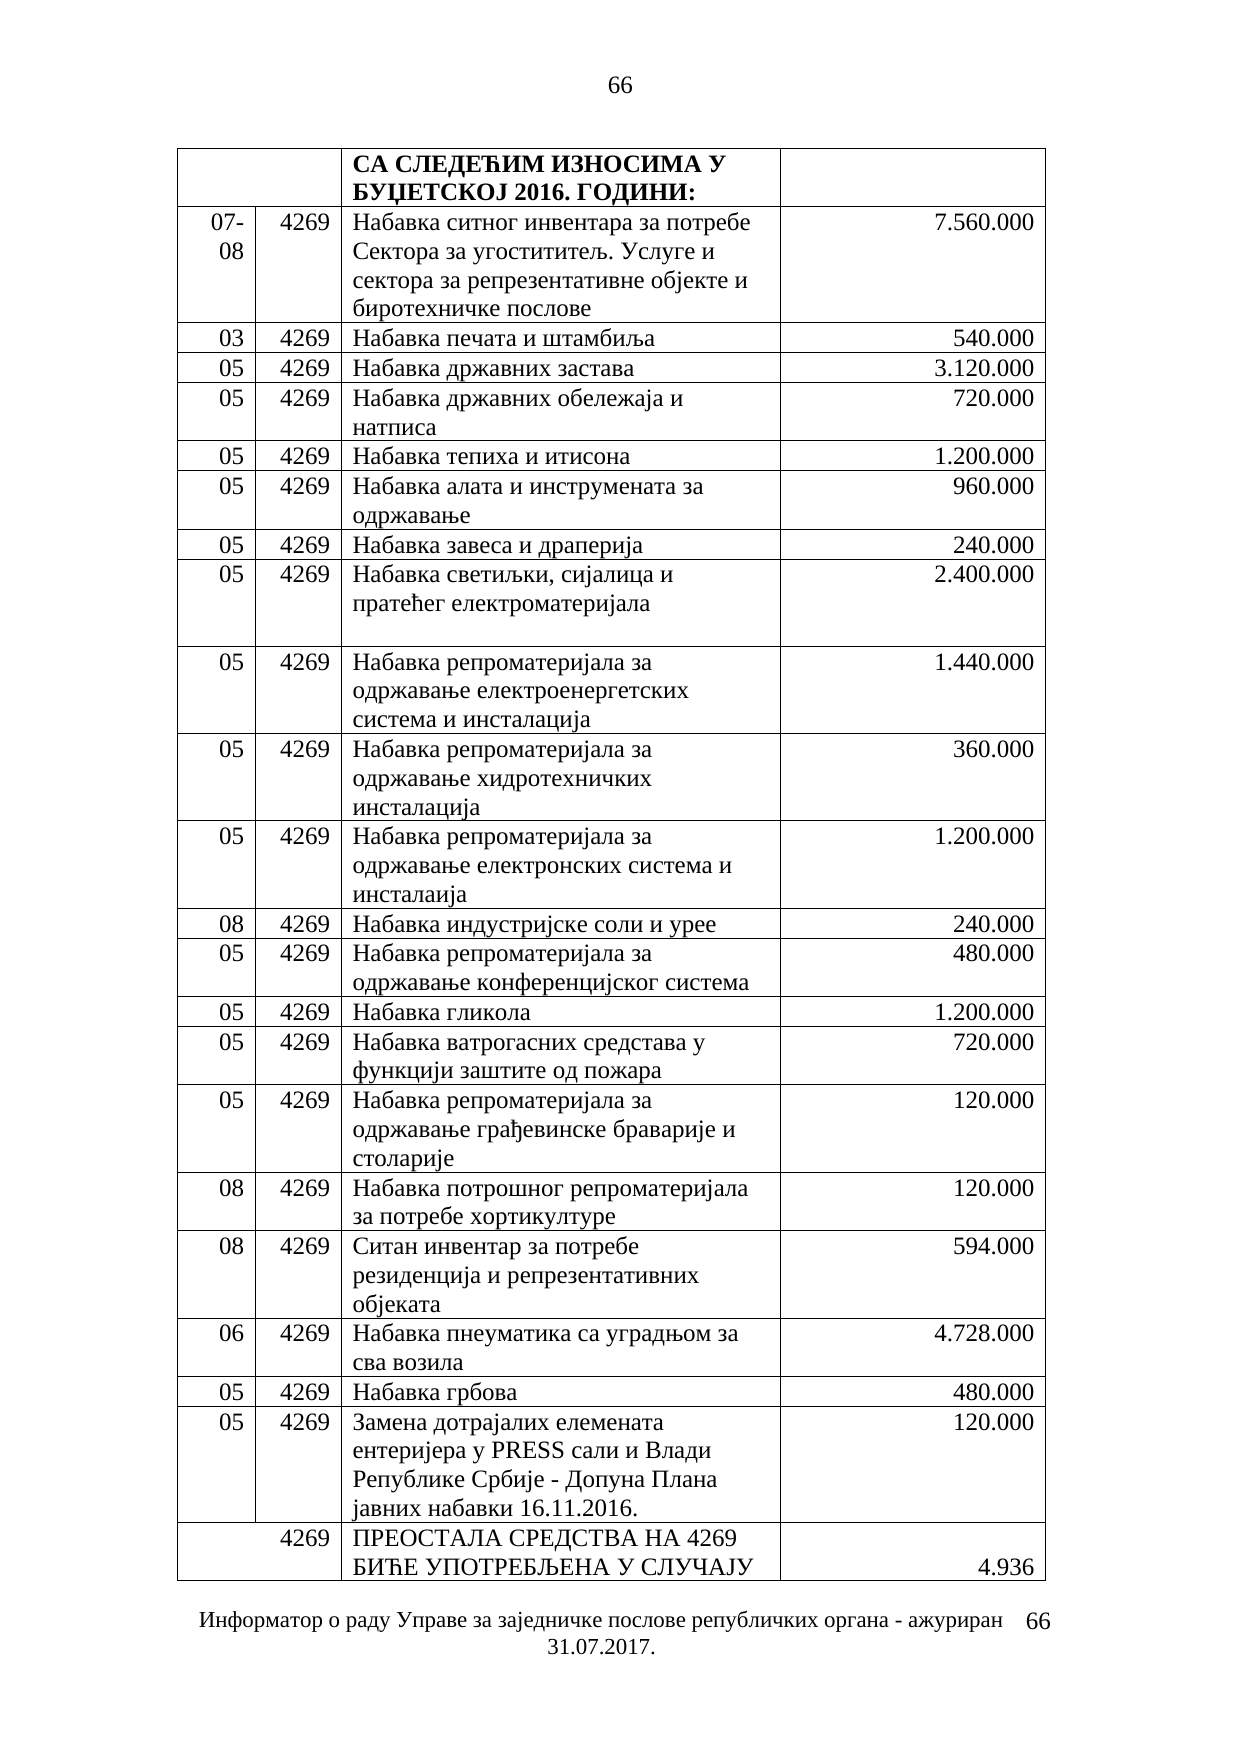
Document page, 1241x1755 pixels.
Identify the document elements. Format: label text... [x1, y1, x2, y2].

table_cell 05 [178, 1085, 255, 1172]
table_cell 05 [178, 1027, 255, 1084]
table_cell Набавка индустријске соли и урее [342, 909, 780, 937]
table_cell 120.000 [781, 1173, 1045, 1230]
table_cell 720.000 [781, 1027, 1045, 1084]
table_cell Набавка грбова [342, 1377, 780, 1406]
table_cell 4269 [256, 1319, 341, 1376]
table_cell Ситан инвентар за потребе резиденција и репрезентативних објеката [342, 1231, 780, 1317]
table_cell Набавка репроматеријала за одржавање електроенергетских система и инсталација [342, 647, 780, 733]
table_cell 4269 [256, 1027, 341, 1084]
table_cell 05 [178, 1407, 255, 1522]
table_cell 4.936 [781, 1523, 1045, 1580]
table_cell 05 [178, 939, 255, 996]
table_cell 4269 [256, 1231, 341, 1317]
table_cell 4269 [256, 939, 341, 996]
table_cell ПРЕОСТАЛА СРЕДСТВА НА 4269 БИЋЕ УПОТРЕБЉЕНА У СЛУЧАЈУ [342, 1523, 780, 1580]
table_cell 05 [178, 1377, 255, 1406]
table_cell 05 [178, 471, 255, 529]
table_cell Набавка репроматеријала за одржавање хидротехничких инсталација [342, 734, 780, 820]
table_cell 120.000 [781, 1407, 1045, 1522]
table_cell 4269 [256, 734, 341, 820]
table_cell 1.200.000 [781, 997, 1045, 1026]
table_cell 4269 [256, 441, 341, 470]
table_cell Набавка репроматеријала за одржавање конференцијског система [342, 939, 780, 996]
table_cell 4269 [256, 821, 341, 908]
table_cell 120.000 [781, 1085, 1045, 1172]
table_cell 4269 [256, 1173, 341, 1230]
table_cell 540.000 [781, 323, 1045, 352]
table_cell 05 [178, 353, 255, 382]
table_cell 05 [178, 530, 255, 558]
table_cell 1.440.000 [781, 647, 1045, 733]
table_cell 240.000 [781, 530, 1045, 558]
table_cell 03 [178, 323, 255, 352]
table_cell 240.000 [781, 909, 1045, 937]
table_cell Набавка тепиха и итисона [342, 441, 780, 470]
table_cell 4269 [256, 530, 341, 558]
table_cell 720.000 [781, 383, 1045, 440]
table_cell 1.200.000 [781, 821, 1045, 908]
table_cell Набавка пнеуматика са уградњом за сва возила [342, 1319, 780, 1376]
table_cell 4269 [256, 383, 341, 440]
table_cell 06 [178, 1319, 255, 1376]
table_cell 05 [178, 734, 255, 820]
table_cell 07-08 [178, 207, 255, 322]
table_cell 08 [178, 1173, 255, 1230]
table_cell 05 [178, 997, 255, 1026]
table_cell 4269 [178, 1523, 341, 1580]
table_cell 08 [178, 909, 255, 937]
table_cell 4269 [256, 647, 341, 733]
table_cell 05 [178, 821, 255, 908]
table_cell Набавка репроматеријала за одржавање грађевинске браварије и столарије [342, 1085, 780, 1172]
table_cell 05 [178, 647, 255, 733]
table_cell 594.000 [781, 1231, 1045, 1317]
table_cell [781, 149, 1045, 206]
table_cell Набавка ситног инвентара за потребе Сектора за угостититељ. Услуге и сектора за репрезентативне објекте и биротехничке послове [342, 207, 780, 322]
table_cell 7.560.000 [781, 207, 1045, 322]
table_cell 3.120.000 [781, 353, 1045, 382]
table_cell Набавка државних обележаја и натписа [342, 383, 780, 440]
table_cell Набавка ватрогасних средстава у функцији заштите од пожара [342, 1027, 780, 1084]
table_cell Замена дотрајалих елемената ентеријера у PRESS сали и Влади Републике Србије - Допуна Плана јавних набавки 16.11.2016. [342, 1407, 780, 1522]
table_cell 360.000 [781, 734, 1045, 820]
table_cell 2.400.000 [781, 560, 1045, 646]
table_cell 4269 [256, 1377, 341, 1406]
table_cell 4269 [256, 471, 341, 529]
table_cell 4.728.000 [781, 1319, 1045, 1376]
table_cell 480.000 [781, 1377, 1045, 1406]
table_cell 08 [178, 1231, 255, 1317]
table_cell 1.200.000 [781, 441, 1045, 470]
table_cell 480.000 [781, 939, 1045, 996]
table_cell Набавка потрошног репроматеријала за потребе хортикултуре [342, 1173, 780, 1230]
table_cell СА СЛЕДЕЋИМ ИЗНОСИМА У БУЏЕТСКОЈ 2016. ГОДИНИ: [342, 149, 780, 206]
table_cell 4269 [256, 353, 341, 382]
table_cell Набавка печата и штамбиља [342, 323, 780, 352]
table_cell 4269 [256, 997, 341, 1026]
table_cell 4269 [256, 207, 341, 322]
table_cell 960.000 [781, 471, 1045, 529]
table_cell Набавка репроматеријала за одржавање електронских система и инсталаија [342, 821, 780, 908]
table_cell 05 [178, 383, 255, 440]
table_cell 4269 [256, 560, 341, 646]
table_cell Набавка завеса и драперија [342, 530, 780, 558]
table_cell Набавка гликола [342, 997, 780, 1026]
table_cell 4269 [256, 1085, 341, 1172]
table_cell 05 [178, 441, 255, 470]
table_cell [178, 149, 341, 206]
table_cell 4269 [256, 323, 341, 352]
table_cell Набавка алата и инструмената за одржавање [342, 471, 780, 529]
table_cell Набавка државних застава [342, 353, 780, 382]
table_cell 4269 [256, 909, 341, 937]
table_cell 05 [178, 560, 255, 646]
table_cell 4269 [256, 1407, 341, 1522]
table_cell Набавка светиљки, сијалица и пратећег електроматеријала [342, 560, 780, 646]
